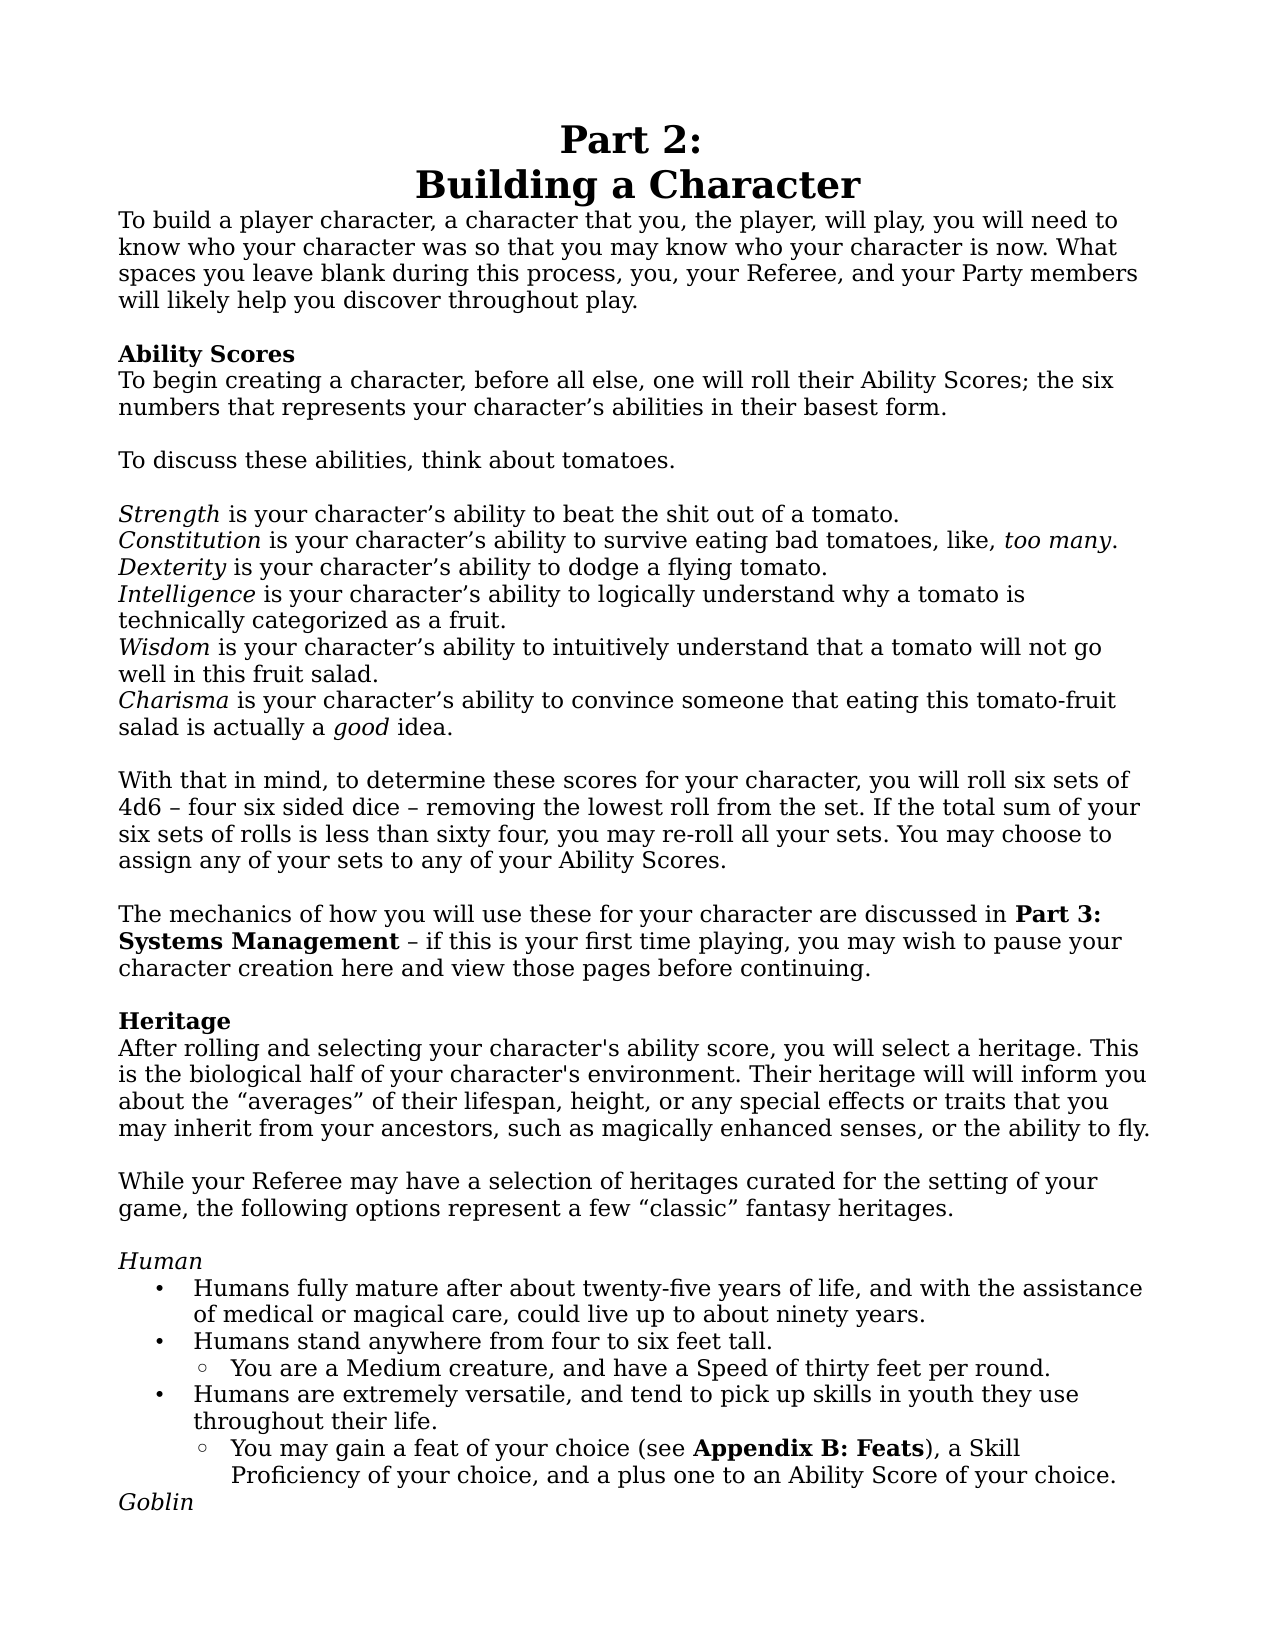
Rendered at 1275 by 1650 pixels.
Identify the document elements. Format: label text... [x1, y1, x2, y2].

list You are a Medium creature, and have a Speed of thirty feet per round. [193, 1355, 1157, 1382]
text Intelligence is your character’s ability to logically understand why a tomato is technically categorized as a fruit. [118, 581, 1157, 634]
text The mechanics of how you will use these for your character are discussed in Part 3: Systems Management – if this is your first time playing, you may wish to pause your character creation here and view those pages before continuing. [118, 901, 1157, 981]
text Charisma is your character’s ability to convince someone that eating this tomato-fruit salad is actually a good idea. [118, 687, 1157, 741]
text To begin creating a character, before all else, one will roll their Ability Scores; the six numbers that represents your character’s abilities in their basest form. [118, 367, 1157, 421]
text With that in mind, to determine these scores for your character, you will roll six sets of 4d6 – four six sided dice – removing the lowest roll from the set. If the total sum of your six sets of rolls is less than sixty four, you may re-roll all your sets. You may choose to assign any of your sets to any of your Ability Scores. [118, 767, 1157, 874]
text Dexterity is your character’s ability to dodge a flying tomato. [118, 554, 1157, 581]
text To discuss these abilities, think about tomatoes. [118, 447, 1157, 474]
list Humans stand anywhere from four to six feet tall. [156, 1328, 1157, 1355]
subtitle Part 2: [118, 118, 1157, 163]
text After rolling and selecting your character's ability score, you will select a heritage. This is the biological half of your character's environment. Their heritage will will inform you about the “averages” of their lifespan, height, or any special effects or traits that you may inherit from your ancestors, such as magically enhanced senses, or the ability to fly. [118, 1035, 1157, 1142]
list Humans fully mature after about twenty-five years of life, and with the assistance of medical or magical care, could live up to about ninety years. [156, 1275, 1157, 1328]
text Ability Scores [118, 341, 1157, 367]
text Goblin [118, 1489, 1157, 1515]
text To build a player character, a character that you, the player, will play, you will need to know who your character was so that you may know who your character is now. What spaces you leave blank during this process, you, your Referee, and your Party members will likely help you discover throughout play. [118, 207, 1157, 314]
subtitle Building a Character [118, 163, 1157, 207]
text Wisdom is your character’s ability to intuitively understand that a tomato will not go well in this fruit salad. [118, 634, 1157, 687]
text Strength is your character’s ability to beat the shit out of a tomato. [118, 501, 1157, 527]
text Human [118, 1248, 1157, 1275]
text Heritage [118, 1008, 1157, 1035]
text Constitution is your character’s ability to survive eating bad tomatoes, like, too many. [118, 527, 1157, 554]
text While your Referee may have a selection of heritages curated for the setting of your game, the following options represent a few “classic” fantasy heritages. [118, 1168, 1157, 1222]
list You may gain a feat of your choice (see Appendix B: Feats), a Skill Proficiency of your choice, and a plus one to an Ability Score of your choice. [193, 1435, 1157, 1489]
list Humans are extremely versatile, and tend to pick up skills in youth they use throughout their life. [156, 1382, 1157, 1435]
